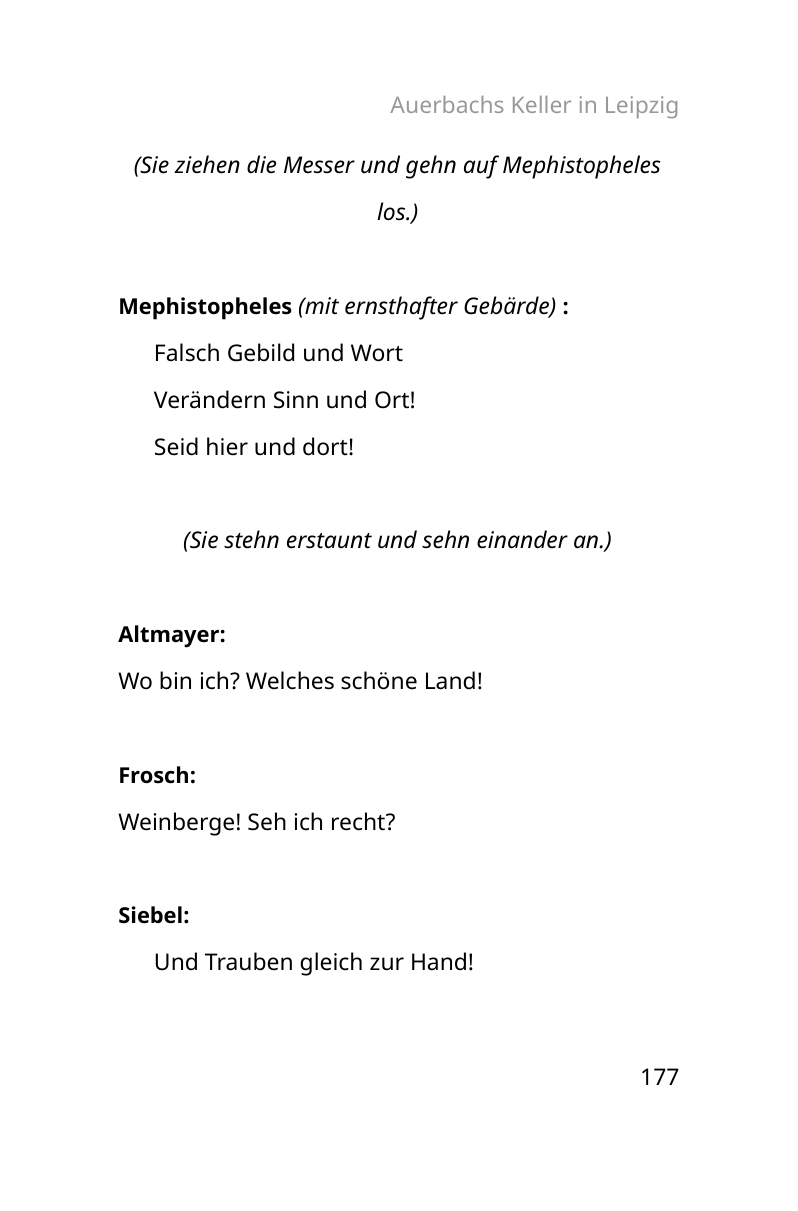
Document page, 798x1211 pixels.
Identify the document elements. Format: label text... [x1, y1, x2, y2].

text Mephistopheles (mit ernsthafter Gebärde) : Falsch Gebild und Wort Verändern Sinn und Ort! Seid hier und dort! [118, 255, 679, 462]
text (Sie stehn erstaunt und sehn einander an.) [118, 495, 679, 556]
text Frosch: Weinberge! Seh ich recht? [118, 729, 679, 837]
text Altmayer: Wo bin ich? Welches schöne Land! [118, 583, 679, 696]
text Siebel: Und Trauben gleich zur Hand! [118, 870, 679, 977]
text (Sie ziehen die Messer und gehn auf Mephistopheles los.) [118, 149, 679, 227]
